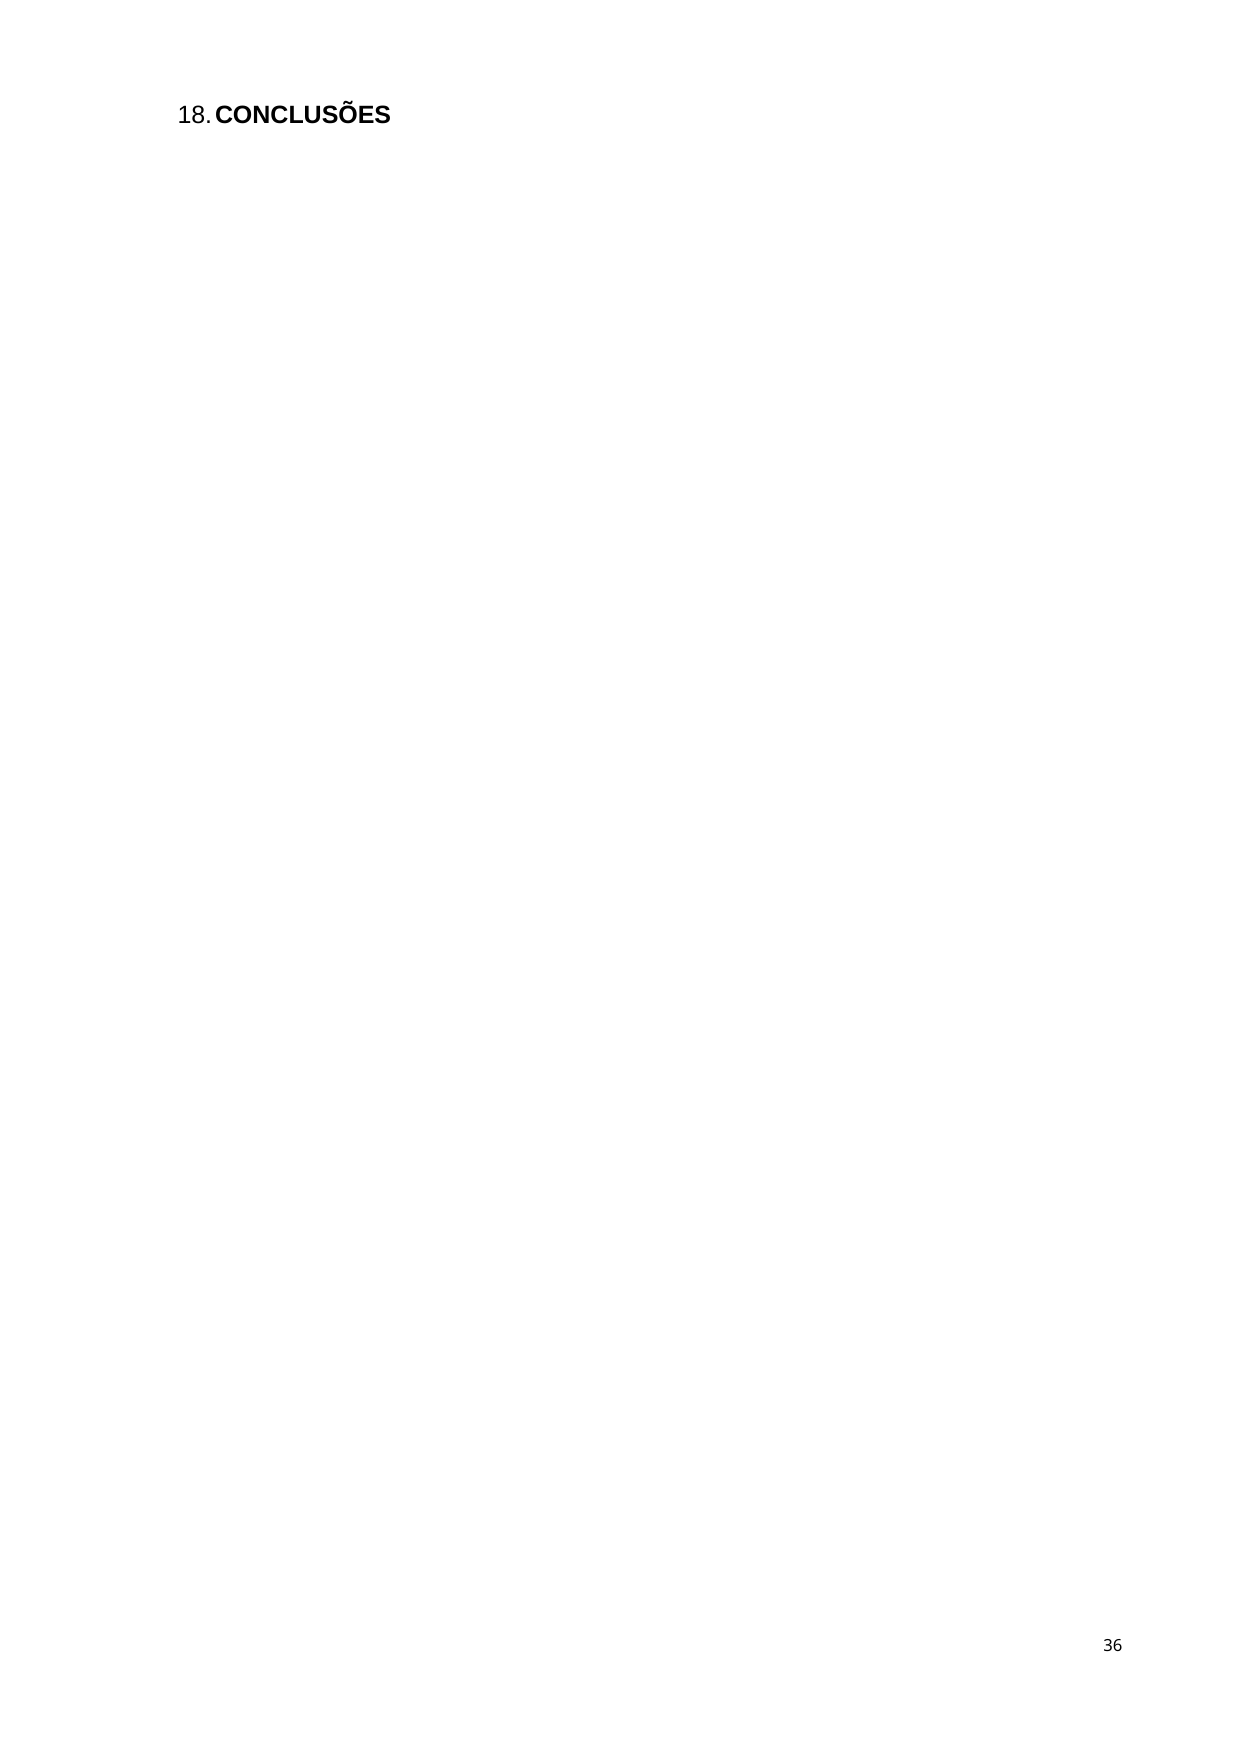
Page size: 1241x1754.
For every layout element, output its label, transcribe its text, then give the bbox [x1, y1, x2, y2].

list CONCLUSÕES [177, 100, 1122, 129]
